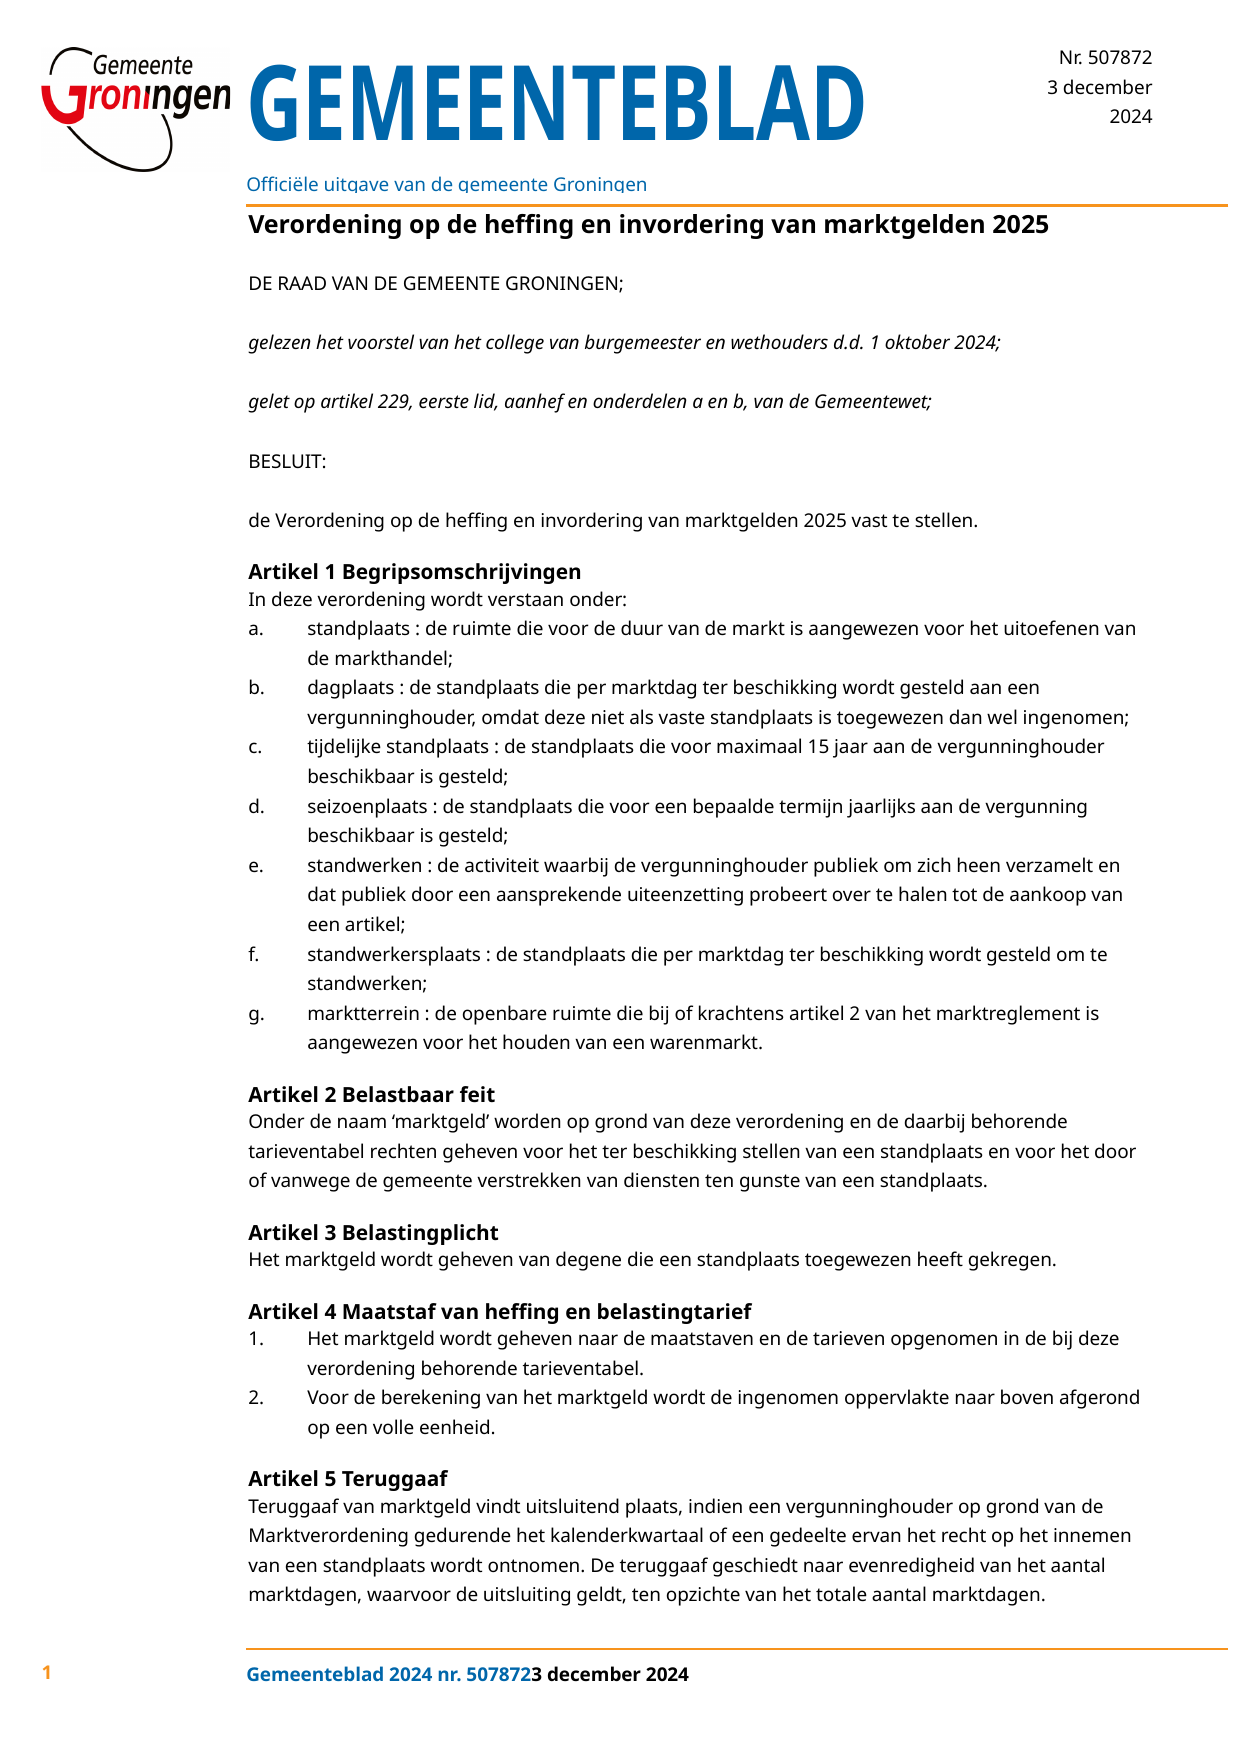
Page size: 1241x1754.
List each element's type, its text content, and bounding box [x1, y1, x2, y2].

text Verordening op de heffing en invordering van marktgelden 2025 [248, 207, 1152, 241]
list seizoenplaats : de standplaats die voor een bepaalde termijn jaarlijks aan de vergunning beschikbaar is gesteld; [248, 793, 1152, 848]
list standwerkersplaats : de standplaats die per marktdag ter beschikking wordt gesteld om te standwerken; [248, 941, 1152, 996]
text Artikel 5 Teruggaaf [248, 1464, 1152, 1493]
text DE RAAD VAN DE GEMEENTE GRONINGEN; [248, 270, 1152, 296]
text Onder de naam ‘marktgeld’ worden op grond van deze verordening en de daarbij behorende tarieventabel rechten geheven voor het ter beschikking stellen van een standplaats en voor het door of vanwege de gemeente verstrekken van diensten ten gunste van een standplaats. [248, 1108, 1152, 1193]
text de Verordening op de heffing en invordering van marktgelden 2025 vast te stellen. [248, 507, 1152, 533]
text gelet op artikel 229, eerste lid, aanhef en onderdelen a en b, van de Gemeentewet; [248, 389, 1152, 414]
text Artikel 4 Maatstaf van heffing en belastingtarief [248, 1297, 1152, 1325]
text Artikel 2 Belastbaar feit [248, 1080, 1152, 1108]
picture [41, 47, 231, 172]
text Teruggaaf van marktgeld vindt uitsluitend plaats, indien een vergunninghouder op grond van de Marktverordening gedurende het kalenderkwartaal of een gedeelte ervan het recht op het innemen van een standplaats wordt ontnomen. De teruggaaf geschiedt naar evenredigheid van het aantal marktdagen, waarvoor de uitsluiting geldt, ten opzichte van het totale aantal marktdagen. [248, 1493, 1152, 1607]
text BESLUIT: [248, 448, 1152, 473]
list standplaats : de ruimte die voor de duur van de markt is aangewezen voor het uitoefenen van de markthandel; [248, 615, 1152, 671]
text Artikel 3 Belastingplicht [248, 1218, 1152, 1246]
text Artikel 1 Begripsomschrijvingen [248, 557, 1152, 586]
list standwerken : de activiteit waarbij de vergunninghouder publiek om zich heen verzamelt en dat publiek door een aansprekende uiteenzetting probeert over te halen tot de aankoop van een artikel; [248, 852, 1152, 937]
list marktterrein : de openbare ruimte die bij of krachtens artikel 2 van het marktreglement is aangewezen voor het houden van een warenmarkt. [248, 1000, 1152, 1055]
text In deze verordening wordt verstaan onder: [248, 586, 1152, 612]
text gelezen het voorstel van het college van burgemeester en wethouders d.d. 1 oktober 2024; [248, 329, 1152, 355]
list Het marktgeld wordt geheven naar de maatstaven en de tarieven opgenomen in de bij deze verordening behorende tarieventabel. [248, 1325, 1152, 1381]
list dagplaats : de standplaats die per marktdag ter beschikking wordt gesteld aan een vergunninghouder, omdat deze niet als vaste standplaats is toegewezen dan wel ingenomen; [248, 674, 1152, 730]
text Het marktgeld wordt geheven van degene die een standplaats toegewezen heeft gekregen. [248, 1246, 1152, 1272]
list Voor de berekening van het marktgeld wordt de ingenomen oppervlakte naar boven afgerond op een volle eenheid. [248, 1384, 1152, 1440]
list tijdelijke standplaats : de standplaats die voor maximaal 15 jaar aan de vergunninghouder beschikbaar is gesteld; [248, 734, 1152, 789]
